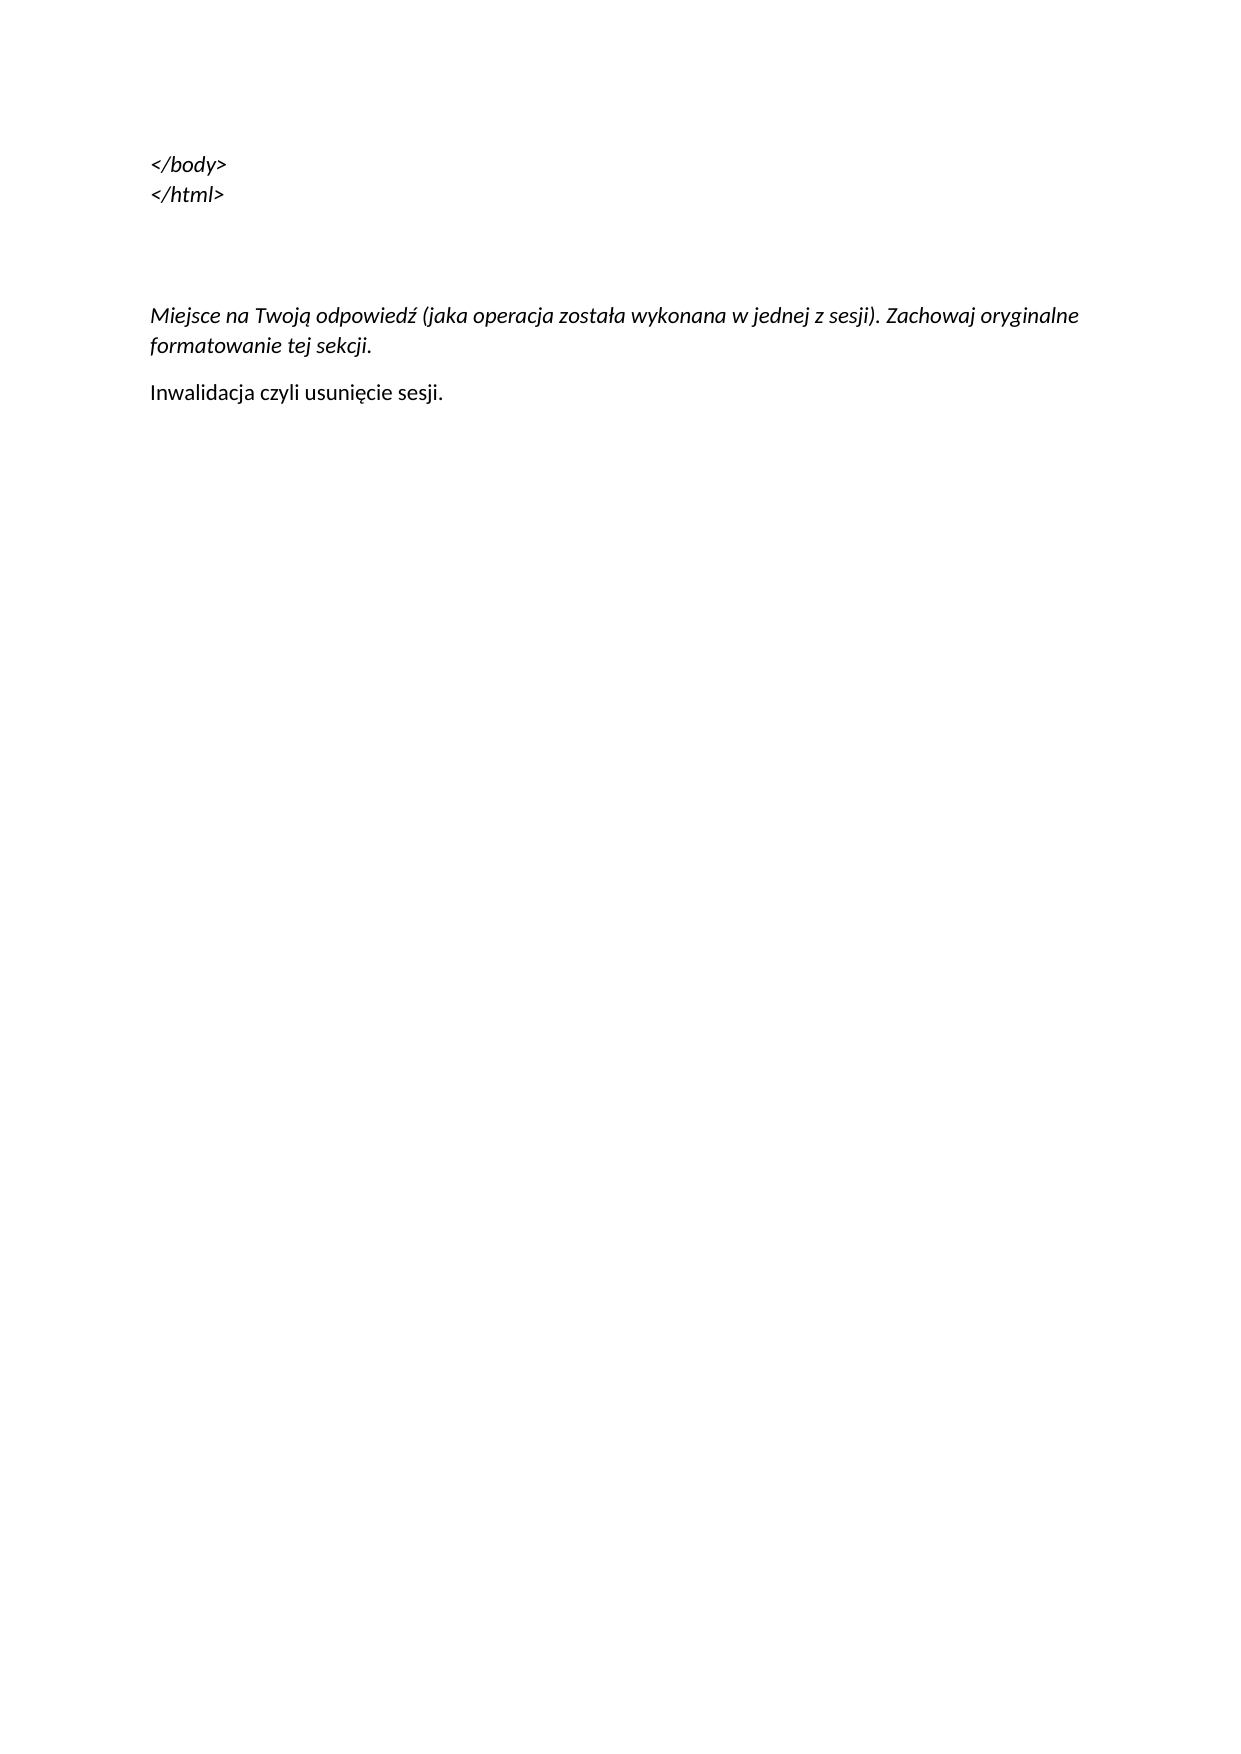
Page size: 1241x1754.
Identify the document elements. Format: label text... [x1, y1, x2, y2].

text </body> [150, 150, 1090, 178]
text </html> [150, 180, 1090, 299]
text Inwalidacja czyli usunięcie sesji. [150, 378, 1090, 406]
text Miejsce na Twoją odpowiedź (jaka operacja została wykonana w jednej z sesji). Zachowaj oryginalne formatowanie tej sekcji. [150, 301, 1090, 359]
